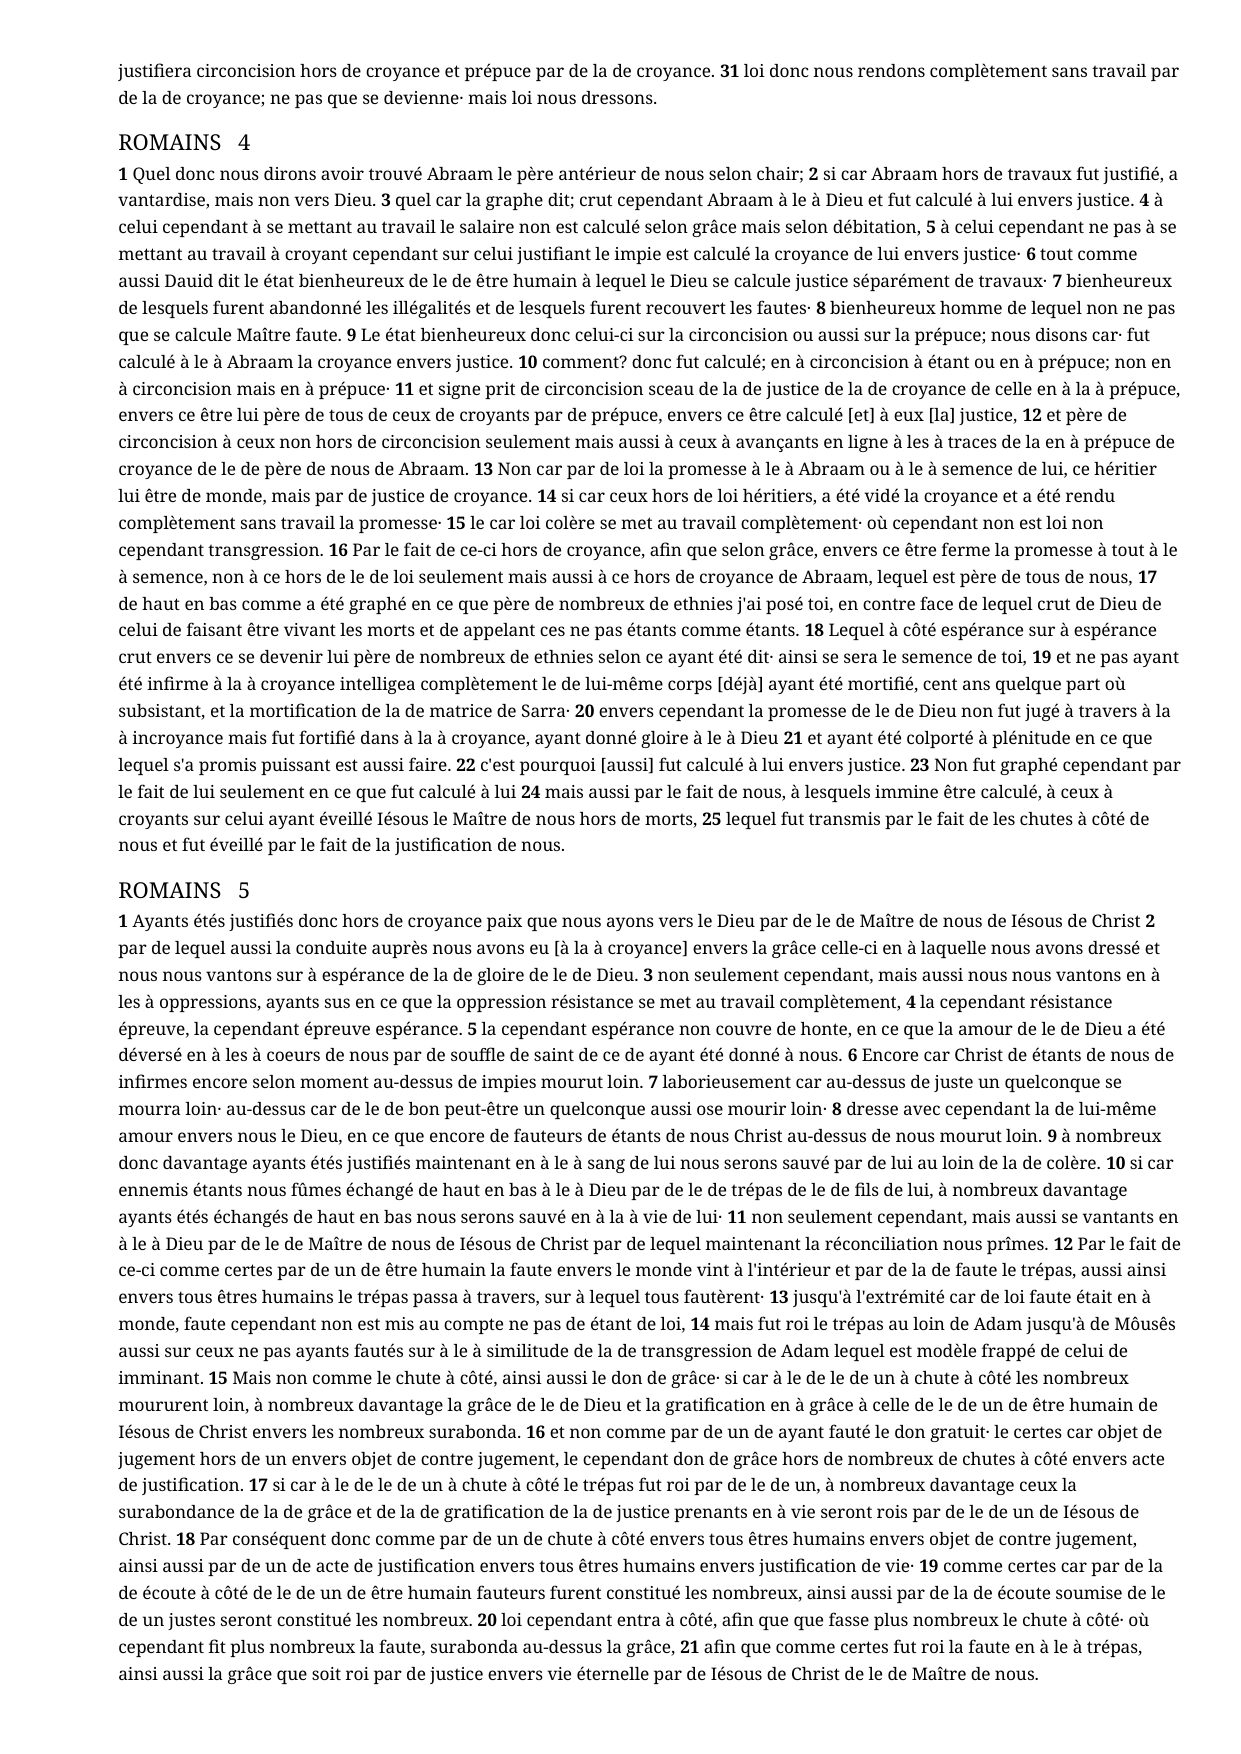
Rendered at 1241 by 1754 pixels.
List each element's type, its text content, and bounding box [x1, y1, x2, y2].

text 1 Ayants étés justifiés donc hors de croyance paix que nous ayons vers le Dieu par de le de Maître de nous de Iésous de Christ 2 par de lequel aussi la conduite auprès nous avons eu [à la à croyance] envers la grâce celle-ci en à laquelle nous avons dressé et nous nous vantons sur à espérance de la de gloire de le de Dieu. 3 non seulement cependant, mais aussi nous nous vantons en à les à oppressions, ayants sus en ce que la oppression résistance se met au travail complètement, 4 la cependant résistance épreuve, la cependant épreuve espérance. 5 la cependant espérance non couvre de honte, en ce que la amour de le de Dieu a été déversé en à les à coeurs de nous par de souffle de saint de ce de ayant été donné à nous. 6 Encore car Christ de étants de nous de infirmes encore selon moment au-dessus de impies mourut loin. 7 laborieusement car au-dessus de juste un quelconque se mourra loin· au-dessus car de le de bon peut-être un quelconque aussi ose mourir loin· 8 dresse avec cependant la de lui-même amour envers nous le Dieu, en ce que encore de fauteurs de étants de nous Christ au-dessus de nous mourut loin. 9 à nombreux donc davantage ayants étés justifiés maintenant en à le à sang de lui nous serons sauvé par de lui au loin de la de colère. 10 si car ennemis étants nous fûmes échangé de haut en bas à le à Dieu par de le de trépas de le de fils de lui, à nombreux davantage ayants étés échangés de haut en bas nous serons sauvé en à la à vie de lui· 11 non seulement cependant, mais aussi se vantants en à le à Dieu par de le de Maître de nous de Iésous de Christ par de lequel maintenant la réconciliation nous prîmes. 12 Par le fait de ce-ci comme certes par de un de être humain la faute envers le monde vint à l'intérieur et par de la de faute le trépas, aussi ainsi envers tous êtres humains le trépas passa à travers, sur à lequel tous fautèrent· 13 jusqu'à l'extrémité car de loi faute était en à monde, faute cependant non est mis au compte ne pas de étant de loi, 14 mais fut roi le trépas au loin de Adam jusqu'à de Môusês aussi sur ceux ne pas ayants fautés sur à le à similitude de la de transgression de Adam lequel est modèle frappé de celui de imminant. 15 Mais non comme le chute à côté, ainsi aussi le don de grâce· si car à le de le de un à chute à côté les nombreux moururent loin, à nombreux davantage la grâce de le de Dieu et la gratification en à grâce à celle de le de un de être humain de Iésous de Christ envers les nombreux surabonda. 16 et non comme par de un de ayant fauté le don gratuit· le certes car objet de jugement hors de un envers objet de contre jugement, le cependant don de grâce hors de nombreux de chutes à côté envers acte de justification. 17 si car à le de le de un à chute à côté le trépas fut roi par de le de un, à nombreux davantage ceux la surabondance de la de grâce et de la de gratification de la de justice prenants en à vie seront rois par de le de un de Iésous de Christ. 18 Par conséquent donc comme par de un de chute à côté envers tous êtres humains envers objet de contre jugement, ainsi aussi par de un de acte de justification envers tous êtres humains envers justification de vie· 19 comme certes car par de la de écoute à côté de le de un de être humain fauteurs furent constitué les nombreux, ainsi aussi par de la de écoute soumise de le de un justes seront constitué les nombreux. 20 loi cependant entra à côté, afin que que fasse plus nombreux le chute à côté· où cependant fit plus nombreux la faute, surabonda au-dessus la grâce, 21 afin que comme certes fut roi la faute en à le à trépas, ainsi aussi la grâce que soit roi par de justice envers vie éternelle par de Iésous de Christ de le de Maître de nous. [118, 909, 1181, 1685]
text ROMAINS 4 [118, 127, 1181, 157]
text ROMAINS 5 [118, 875, 1181, 905]
text justifiera circoncision hors de croyance et prépuce par de la de croyance. 31 loi donc nous rendons complètement sans travail par de la de croyance; ne pas que se devienne· mais loi nous dressons. [118, 59, 1181, 109]
text 1 Quel donc nous dirons avoir trouvé Abraam le père antérieur de nous selon chair; 2 si car Abraam hors de travaux fut justifié, a vantardise, mais non vers Dieu. 3 quel car la graphe dit; crut cependant Abraam à le à Dieu et fut calculé à lui envers justice. 4 à celui cependant à se mettant au travail le salaire non est calculé selon grâce mais selon débitation, 5 à celui cependant ne pas à se mettant au travail à croyant cependant sur celui justifiant le impie est calculé la croyance de lui envers justice· 6 tout comme aussi Dauid dit le état bienheureux de le de être humain à lequel le Dieu se calcule justice séparément de travaux· 7 bienheureux de lesquels furent abandonné les illégalités et de lesquels furent recouvert les fautes· 8 bienheureux homme de lequel non ne pas que se calcule Maître faute. 9 Le état bienheureux donc celui-ci sur la circoncision ou aussi sur la prépuce; nous disons car· fut calculé à le à Abraam la croyance envers justice. 10 comment? donc fut calculé; en à circoncision à étant ou en à prépuce; non en à circoncision mais en à prépuce· 11 et signe prit de circoncision sceau de la de justice de la de croyance de celle en à la à prépuce, envers ce être lui père de tous de ceux de croyants par de prépuce, envers ce être calculé [et] à eux [la] justice, 12 et père de circoncision à ceux non hors de circoncision seulement mais aussi à ceux à avançants en ligne à les à traces de la en à prépuce de croyance de le de père de nous de Abraam. 13 Non car par de loi la promesse à le à Abraam ou à le à semence de lui, ce héritier lui être de monde, mais par de justice de croyance. 14 si car ceux hors de loi héritiers, a été vidé la croyance et a été rendu complètement sans travail la promesse· 15 le car loi colère se met au travail complètement· où cependant non est loi non cependant transgression. 16 Par le fait de ce-ci hors de croyance, afin que selon grâce, envers ce être ferme la promesse à tout à le à semence, non à ce hors de le de loi seulement mais aussi à ce hors de croyance de Abraam, lequel est père de tous de nous, 17 de haut en bas comme a été graphé en ce que père de nombreux de ethnies j'ai posé toi, en contre face de lequel crut de Dieu de celui de faisant être vivant les morts et de appelant ces ne pas étants comme étants. 18 Lequel à côté espérance sur à espérance crut envers ce se devenir lui père de nombreux de ethnies selon ce ayant été dit· ainsi se sera le semence de toi, 19 et ne pas ayant été infirme à la à croyance intelligea complètement le de lui-même corps [déjà] ayant été mortifié, cent ans quelque part où subsistant, et la mortification de la de matrice de Sarra· 20 envers cependant la promesse de le de Dieu non fut jugé à travers à la à incroyance mais fut fortifié dans à la à croyance, ayant donné gloire à le à Dieu 21 et ayant été colporté à plénitude en ce que lequel s'a promis puissant est aussi faire. 22 c'est pourquoi [aussi] fut calculé à lui envers justice. 23 Non fut graphé cependant par le fait de lui seulement en ce que fut calculé à lui 24 mais aussi par le fait de nous, à lesquels immine être calculé, à ceux à croyants sur celui ayant éveillé Iésous le Maître de nous hors de morts, 25 lequel fut transmis par le fait de les chutes à côté de nous et fut éveillé par le fait de la justification de nous. [118, 162, 1181, 857]
